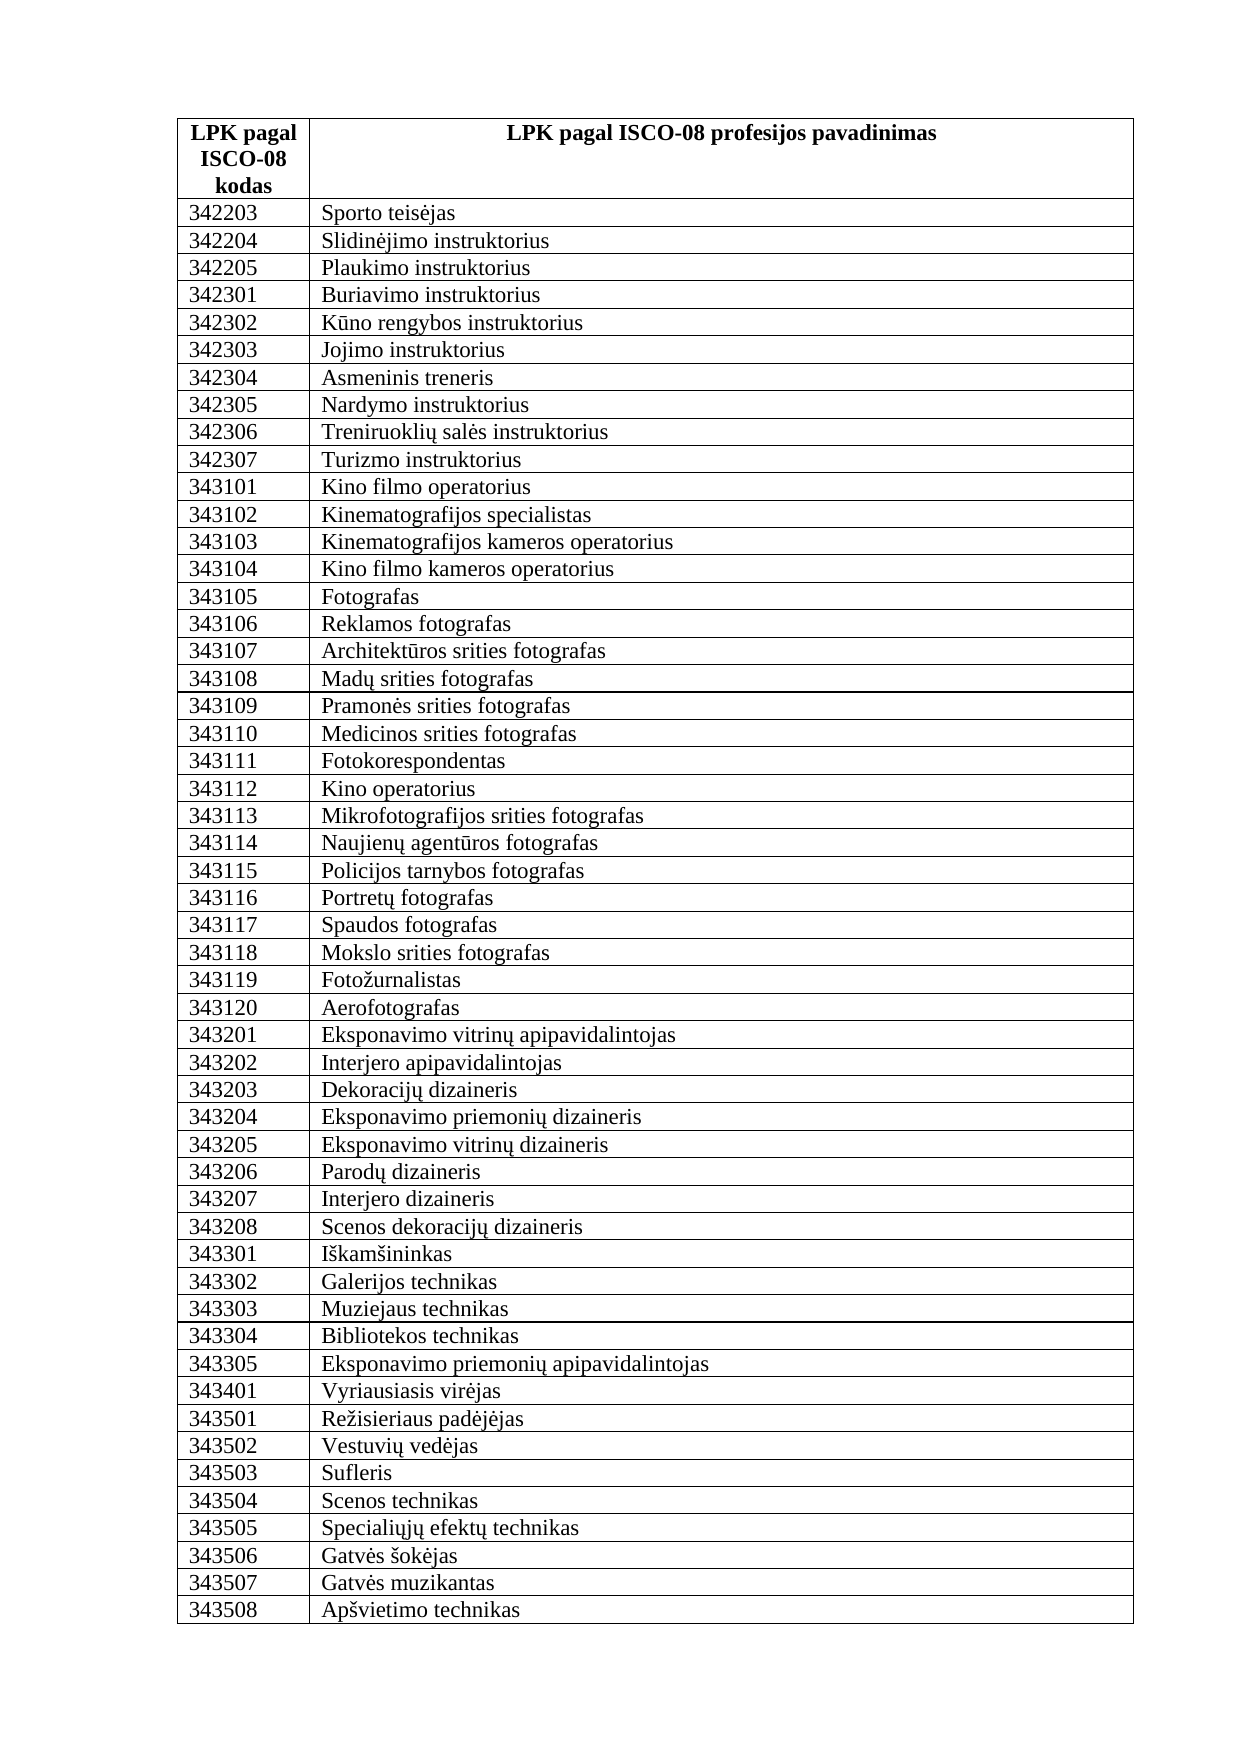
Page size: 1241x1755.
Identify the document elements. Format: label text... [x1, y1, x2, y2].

table_cell Kino filmo kameros operatorius [310, 555, 1133, 582]
table_cell 342302 [178, 309, 309, 335]
table_cell Vestuvių vedėjas [310, 1432, 1133, 1458]
table_cell Mikrofotografijos srities fotografas [310, 802, 1133, 828]
table_cell Portretų fotografas [310, 884, 1133, 911]
table_cell Apšvietimo technikas [310, 1596, 1133, 1623]
table_cell Kino operatorius [310, 775, 1133, 801]
table_cell 343117 [178, 912, 309, 938]
table_cell 343119 [178, 966, 309, 993]
table_cell 343108 [178, 665, 309, 691]
table_cell 343204 [178, 1103, 309, 1130]
table_cell 343207 [178, 1186, 309, 1212]
table_cell 343205 [178, 1131, 309, 1157]
table_cell Muziejaus technikas [310, 1295, 1133, 1321]
table_cell 343113 [178, 802, 309, 828]
table_cell Interjero apipavidalintojas [310, 1049, 1133, 1075]
table_cell Pramonės srities fotografas [310, 693, 1133, 719]
table_cell Scenos technikas [310, 1487, 1133, 1513]
table_cell 343110 [178, 720, 309, 746]
table_cell Eksponavimo vitrinų apipavidalintojas [310, 1021, 1133, 1047]
table_cell Eksponavimo priemonių apipavidalintojas [310, 1350, 1133, 1376]
table_cell Fotokorespondentas [310, 747, 1133, 773]
table_cell 343115 [178, 857, 309, 883]
table_header LPK pagal ISCO-08 profesijos pavadinimas [310, 119, 1133, 198]
table_cell 342305 [178, 391, 309, 417]
table_cell Scenos dekoracijų dizaineris [310, 1213, 1133, 1239]
table_cell 343111 [178, 747, 309, 773]
table_cell Medicinos srities fotografas [310, 720, 1133, 746]
table_cell 343505 [178, 1514, 309, 1541]
table_cell 343501 [178, 1405, 309, 1431]
table_cell Kinematografijos kameros operatorius [310, 528, 1133, 554]
table_cell 343116 [178, 884, 309, 911]
table_cell 342204 [178, 227, 309, 253]
table_cell Interjero dizaineris [310, 1186, 1133, 1212]
table_cell Iškamšininkas [310, 1240, 1133, 1267]
table_cell 343105 [178, 583, 309, 609]
table_cell 343203 [178, 1076, 309, 1102]
table_cell Fotografas [310, 583, 1133, 609]
table_cell Kūno rengybos instruktorius [310, 309, 1133, 335]
table_cell 343507 [178, 1569, 309, 1595]
table_cell 343401 [178, 1377, 309, 1404]
table_cell Buriavimo instruktorius [310, 281, 1133, 308]
table_cell 343206 [178, 1158, 309, 1184]
table_cell 343114 [178, 829, 309, 856]
table_cell Specialiųjų efektų technikas [310, 1514, 1133, 1541]
table_cell Treniruoklių salės instruktorius [310, 419, 1133, 445]
table_cell 342306 [178, 419, 309, 445]
table_cell Bibliotekos technikas [310, 1323, 1133, 1349]
table_cell Gatvės šokėjas [310, 1542, 1133, 1568]
table_cell Aerofotografas [310, 994, 1133, 1020]
table_cell 342301 [178, 281, 309, 308]
table_cell Parodų dizaineris [310, 1158, 1133, 1184]
table_cell 343503 [178, 1460, 309, 1486]
table_cell 342205 [178, 254, 309, 280]
table_cell 343202 [178, 1049, 309, 1075]
table_cell Mokslo srities fotografas [310, 939, 1133, 965]
table_cell 342203 [178, 199, 309, 226]
table_cell 343118 [178, 939, 309, 965]
table_cell 343103 [178, 528, 309, 554]
table_cell 343303 [178, 1295, 309, 1321]
table_cell Gatvės muzikantas [310, 1569, 1133, 1595]
table_cell Sporto teisėjas [310, 199, 1133, 226]
table_cell Madų srities fotografas [310, 665, 1133, 691]
table_cell 342303 [178, 336, 309, 363]
table_cell 343101 [178, 473, 309, 499]
table_cell Spaudos fotografas [310, 912, 1133, 938]
table_cell 343502 [178, 1432, 309, 1458]
table_cell Turizmo instruktorius [310, 446, 1133, 472]
table_cell Vyriausiasis virėjas [310, 1377, 1133, 1404]
table_cell Kinematografijos specialistas [310, 501, 1133, 527]
table_cell Sufleris [310, 1460, 1133, 1486]
table_cell 343102 [178, 501, 309, 527]
table_cell 343304 [178, 1323, 309, 1349]
table_cell Policijos tarnybos fotografas [310, 857, 1133, 883]
table_cell 342307 [178, 446, 309, 472]
table_cell 343504 [178, 1487, 309, 1513]
table_cell 343305 [178, 1350, 309, 1376]
table_cell Reklamos fotografas [310, 610, 1133, 637]
table_cell 343107 [178, 638, 309, 664]
table_cell Naujienų agentūros fotografas [310, 829, 1133, 856]
table_cell Plaukimo instruktorius [310, 254, 1133, 280]
table_cell 343506 [178, 1542, 309, 1568]
table_cell 343302 [178, 1268, 309, 1294]
table_cell Fotožurnalistas [310, 966, 1133, 993]
table_cell 343109 [178, 693, 309, 719]
table_cell 343201 [178, 1021, 309, 1047]
table_cell Režisieriaus padėjėjas [310, 1405, 1133, 1431]
table_cell 343508 [178, 1596, 309, 1623]
table_cell 343208 [178, 1213, 309, 1239]
table_cell 343112 [178, 775, 309, 801]
table_cell Kino filmo operatorius [310, 473, 1133, 499]
table_cell Architektūros srities fotografas [310, 638, 1133, 664]
table_cell Dekoracijų dizaineris [310, 1076, 1133, 1102]
table_cell 343120 [178, 994, 309, 1020]
table_cell Eksponavimo priemonių dizaineris [310, 1103, 1133, 1130]
table_cell Asmeninis treneris [310, 364, 1133, 390]
table_cell 343301 [178, 1240, 309, 1267]
table_header LPK pagal ISCO-08 kodas [178, 119, 309, 198]
table_cell 343104 [178, 555, 309, 582]
table_cell Slidinėjimo instruktorius [310, 227, 1133, 253]
table_cell Eksponavimo vitrinų dizaineris [310, 1131, 1133, 1157]
table_cell 343106 [178, 610, 309, 637]
table_cell Galerijos technikas [310, 1268, 1133, 1294]
table_cell 342304 [178, 364, 309, 390]
table_cell Jojimo instruktorius [310, 336, 1133, 363]
table_cell Nardymo instruktorius [310, 391, 1133, 417]
